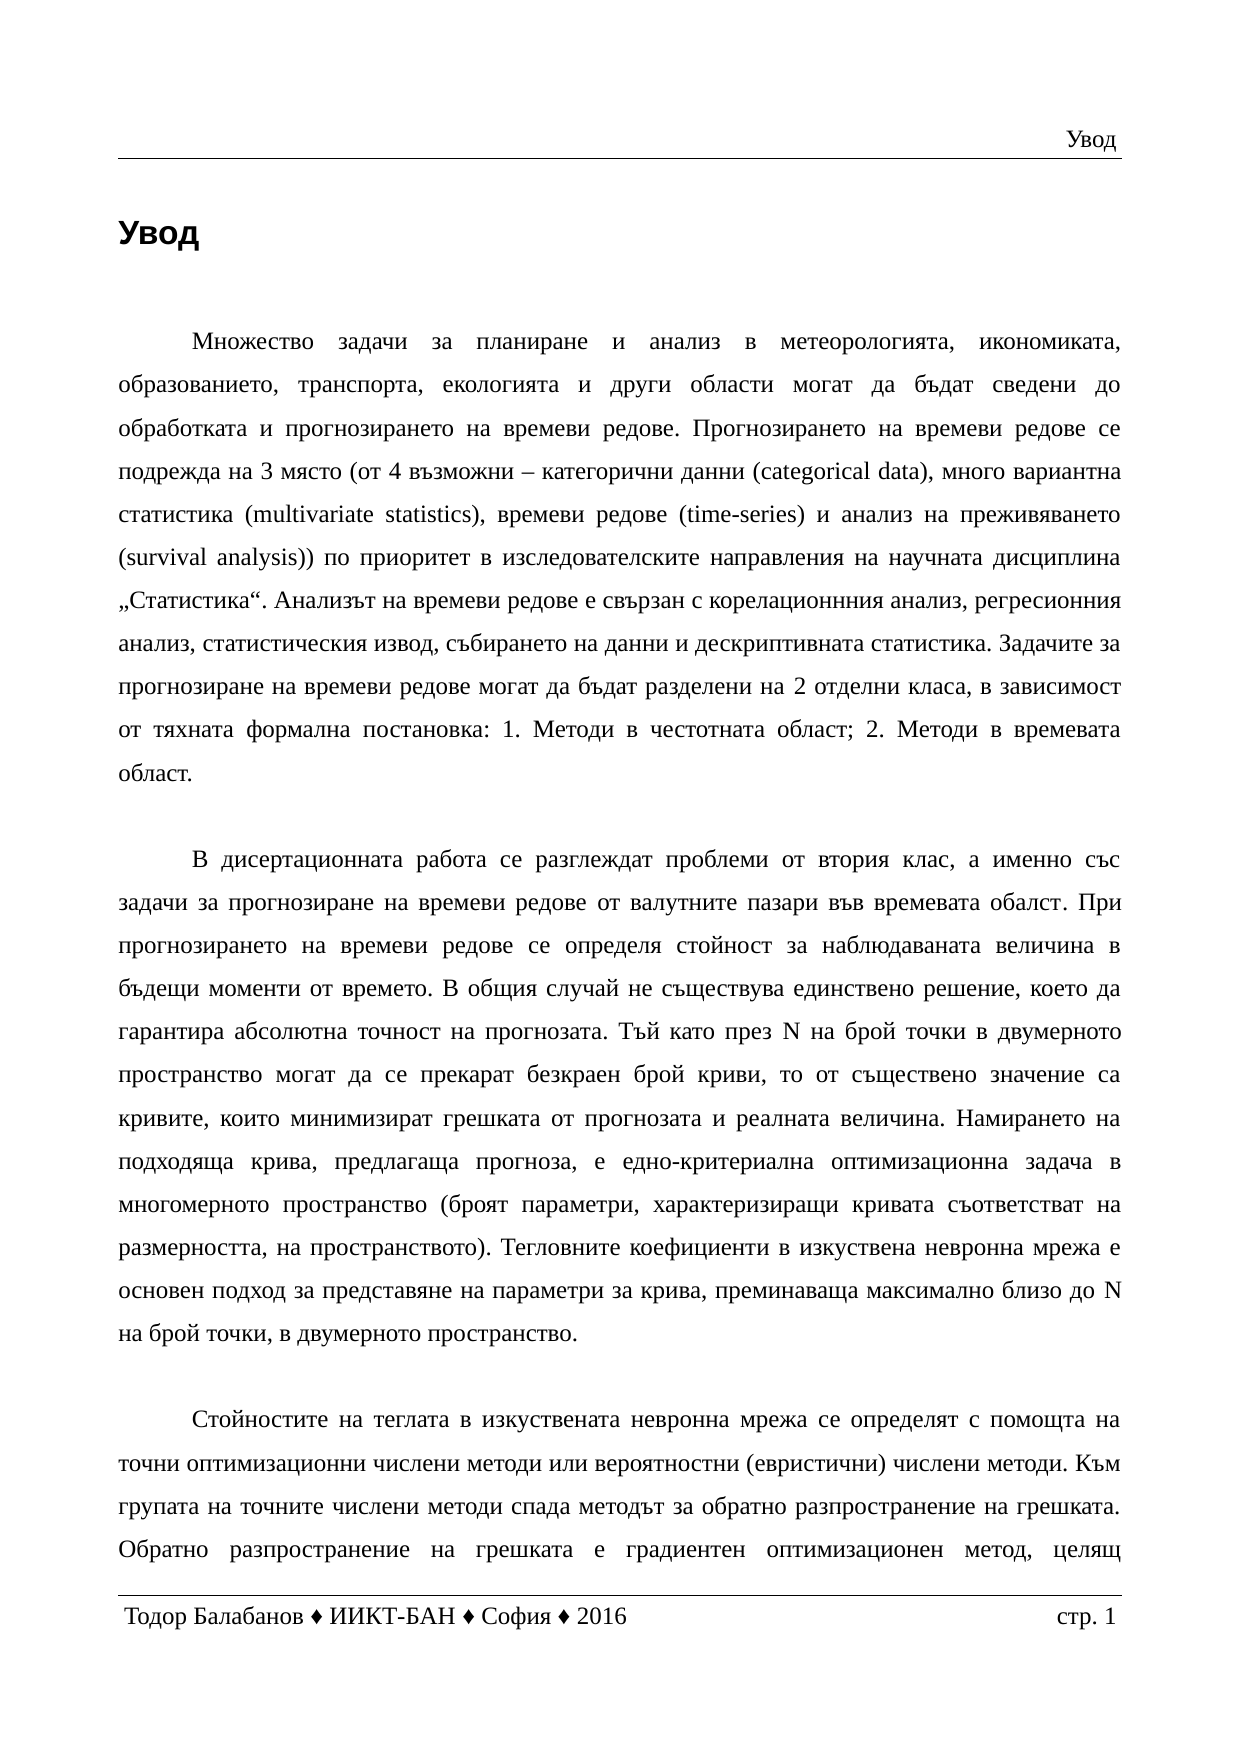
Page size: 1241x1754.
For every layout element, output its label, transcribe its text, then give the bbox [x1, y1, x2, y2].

subtitle Увод [118, 213, 1122, 252]
text Стойностите на теглата в изкуствената невронна мрежа се определят с помощта на точни оптимизационни числени методи или вероятностни (евристични) числени методи. Към групата на точните числени методи спада методът за обратно разпространение на грешката. Обратно разпространение на грешката е градиентен оптимизационен метод, целящ [118, 1404, 1122, 1563]
text В дисертационната работа се разглеждат проблеми от втория клас, а именно със задачи за прогнозиране на времеви редове от валутните пазари във времевата обалст. При прогнозирането на времеви редове се определя стойност за наблюдаваната величина в бъдещи моменти от времето. В общия случай не съществува единствено решение, което да гарантира абсолютна точност на прогнозата. Тъй като през N на брой точки в двумерното пространство могат да се прекарат безкраен брой криви, то от съществено значение са кривите, които минимизират грешката от прогнозата и реалната величина. Намирането на подходяща крива, предлагаща прогноза, е едно-критериална оптимизационна задача в многомерното пространство (броят параметри, характеризиращи кривата съответстват на размерността, на пространството). Тегловните коефициенти в изкуствена невронна мрежа е основен подход за представяне на параметри за крива, преминаваща максимално близо до N на брой точки, в двумерното пространство. [118, 844, 1122, 1347]
text Множество задачи за планиране и анализ в метеорологията, икономиката, образованието, транспорта, екологията и други области могат да бъдат сведени до обработката и прогнозирането на времеви редове. Прогнозирането на времеви редове се подрежда на 3 място (от 4 възможни – категорични данни (categorical data), много вариантна статистика (multivariate statistics), времеви редове (time-series) и анализ на преживяването (survival analysis)) по приоритет в изследователските направления на научната дисциплина „Статистика“. Анализът на времеви редове е свързан с корелационнния анализ, регресионния анализ, статистическия извод, събирането на данни и дескриптивната статистика. Задачите за прогнозиране на времеви редове могат да бъдат разделени на 2 отделни класа, в зависимост от тяхната формална постановка: 1. Методи в честотната област; 2. Методи в времевата област. [118, 326, 1122, 786]
